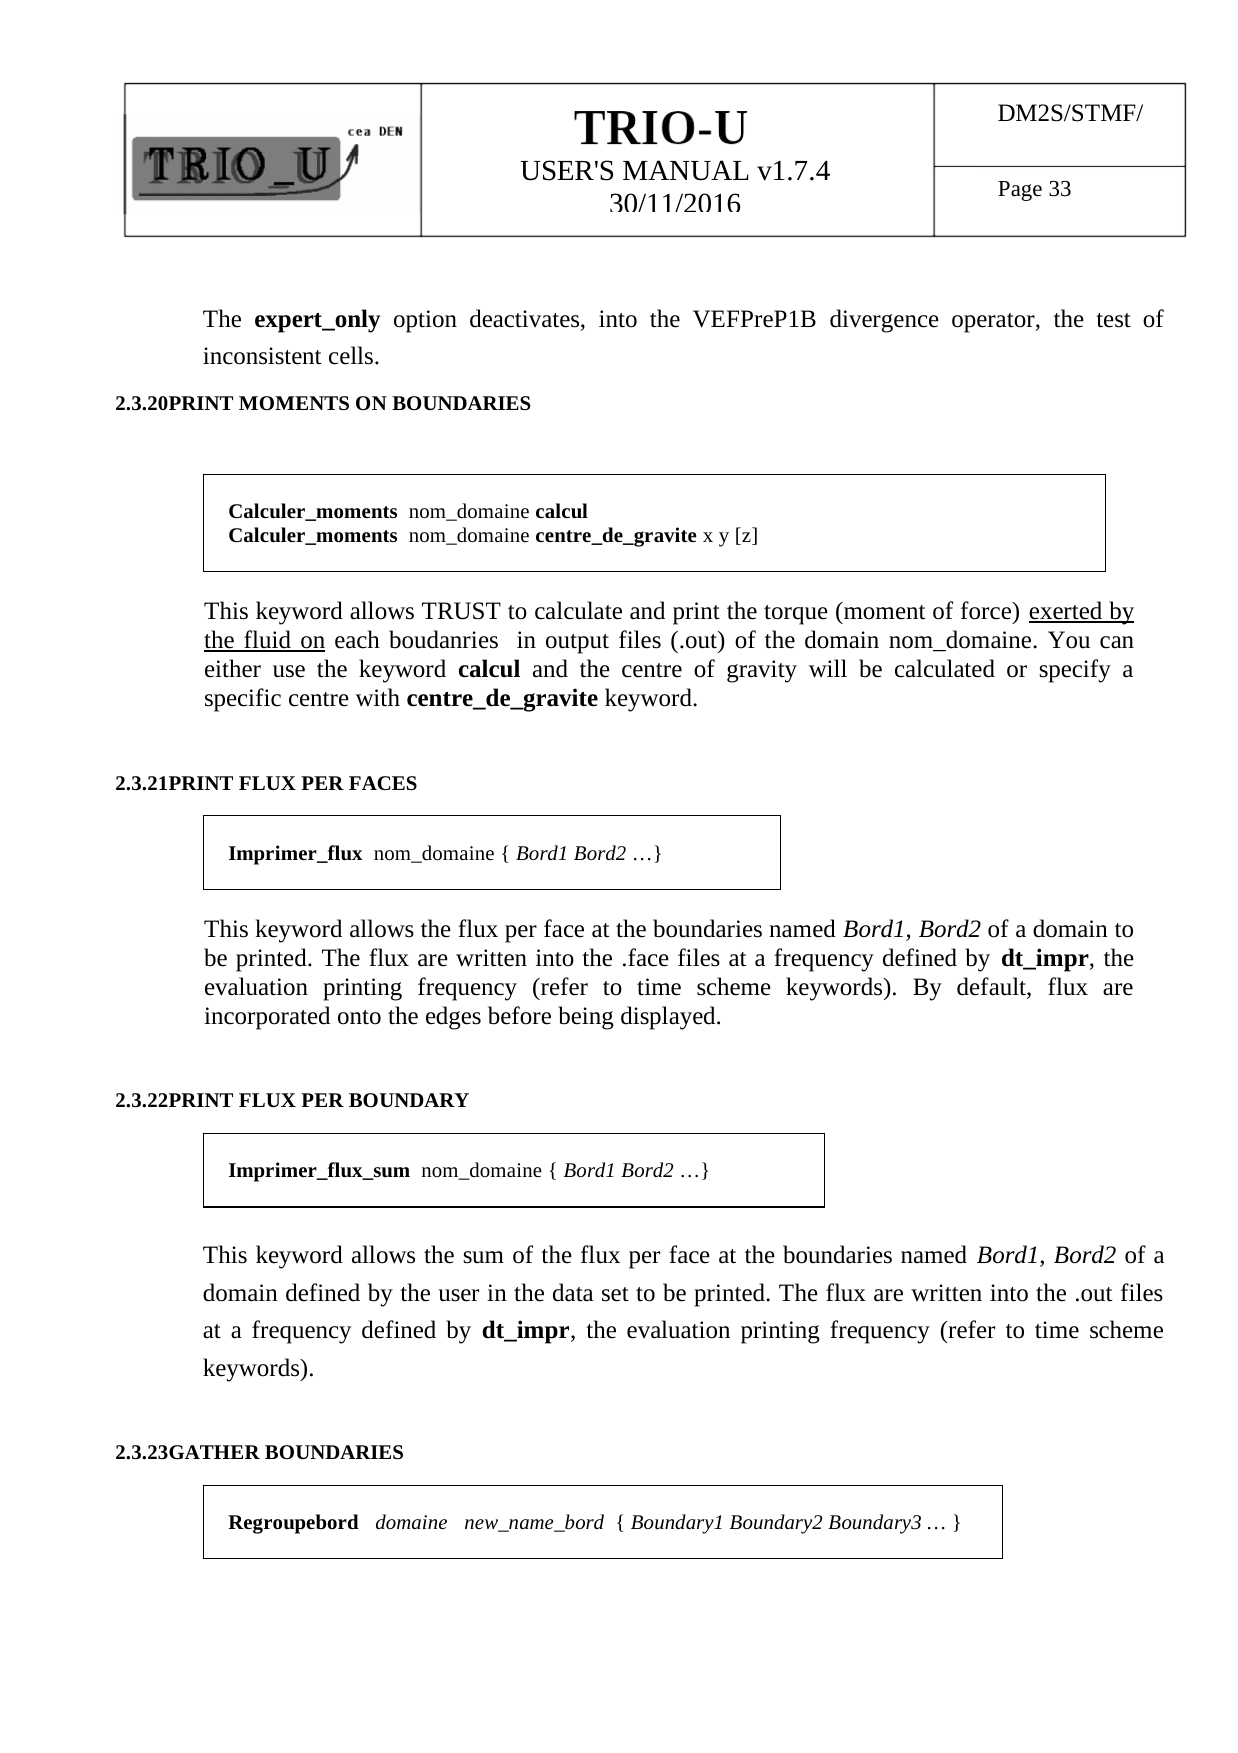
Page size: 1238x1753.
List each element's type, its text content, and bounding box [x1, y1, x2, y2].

table_header Imprimer_flux_sum nom_domaine { Bord1 Bord2 …} [204, 1134, 824, 1206]
table_header Imprimer_flux nom_domaine { Bord1 Bord2 …} [204, 816, 780, 889]
text This keyword allows the flux per face at the boundaries named Bord1, Bord2 of a domain to be printed. The flux are written into the .face files at a frequency defined by dt_impr, the evaluation printing frequency (refer to time scheme keywords). By default, flux are incorporated onto the edges before being displayed. [204, 914, 1134, 1030]
subtitle PRINT MOMENTS ON BOUNDARIES [115, 391, 1164, 415]
table_header Calculer_moments nom_domaine calcul Calculer_moments nom_domaine centre_de_gravite x y [z] [204, 475, 1105, 571]
text This keyword allows TRUST to calculate and print the torque (moment of force) exerted by the fluid on each boudanries in output files (.out) of the domain nom_domaine. You can either use the keyword calcul and the centre of gravity will be calculated or specify a specific centre with centre_de_gravite keyword. [204, 596, 1134, 712]
text The expert_only option deactivates, into the VEFPreP1B divergence operator, the test of inconsistent cells. [203, 295, 1165, 370]
table_header Regroupebord domaine new_name_bord { Boundary1 Boundary2 Boundary3 … } [204, 1486, 1002, 1558]
subtitle GATHER BOUNDARIES [115, 1440, 1164, 1464]
subtitle PRINT FLUX PER BOUNDARY [115, 1088, 1164, 1112]
subtitle PRINT FLUX PER FACES [115, 771, 1164, 794]
text This keyword allows the sum of the flux per face at the boundaries named Bord1, Bord2 of a domain defined by the user in the data set to be printed. The flux are written into the .out files at a frequency defined by dt_impr, the evaluation printing frequency (refer to time scheme keywords). [203, 1232, 1165, 1382]
